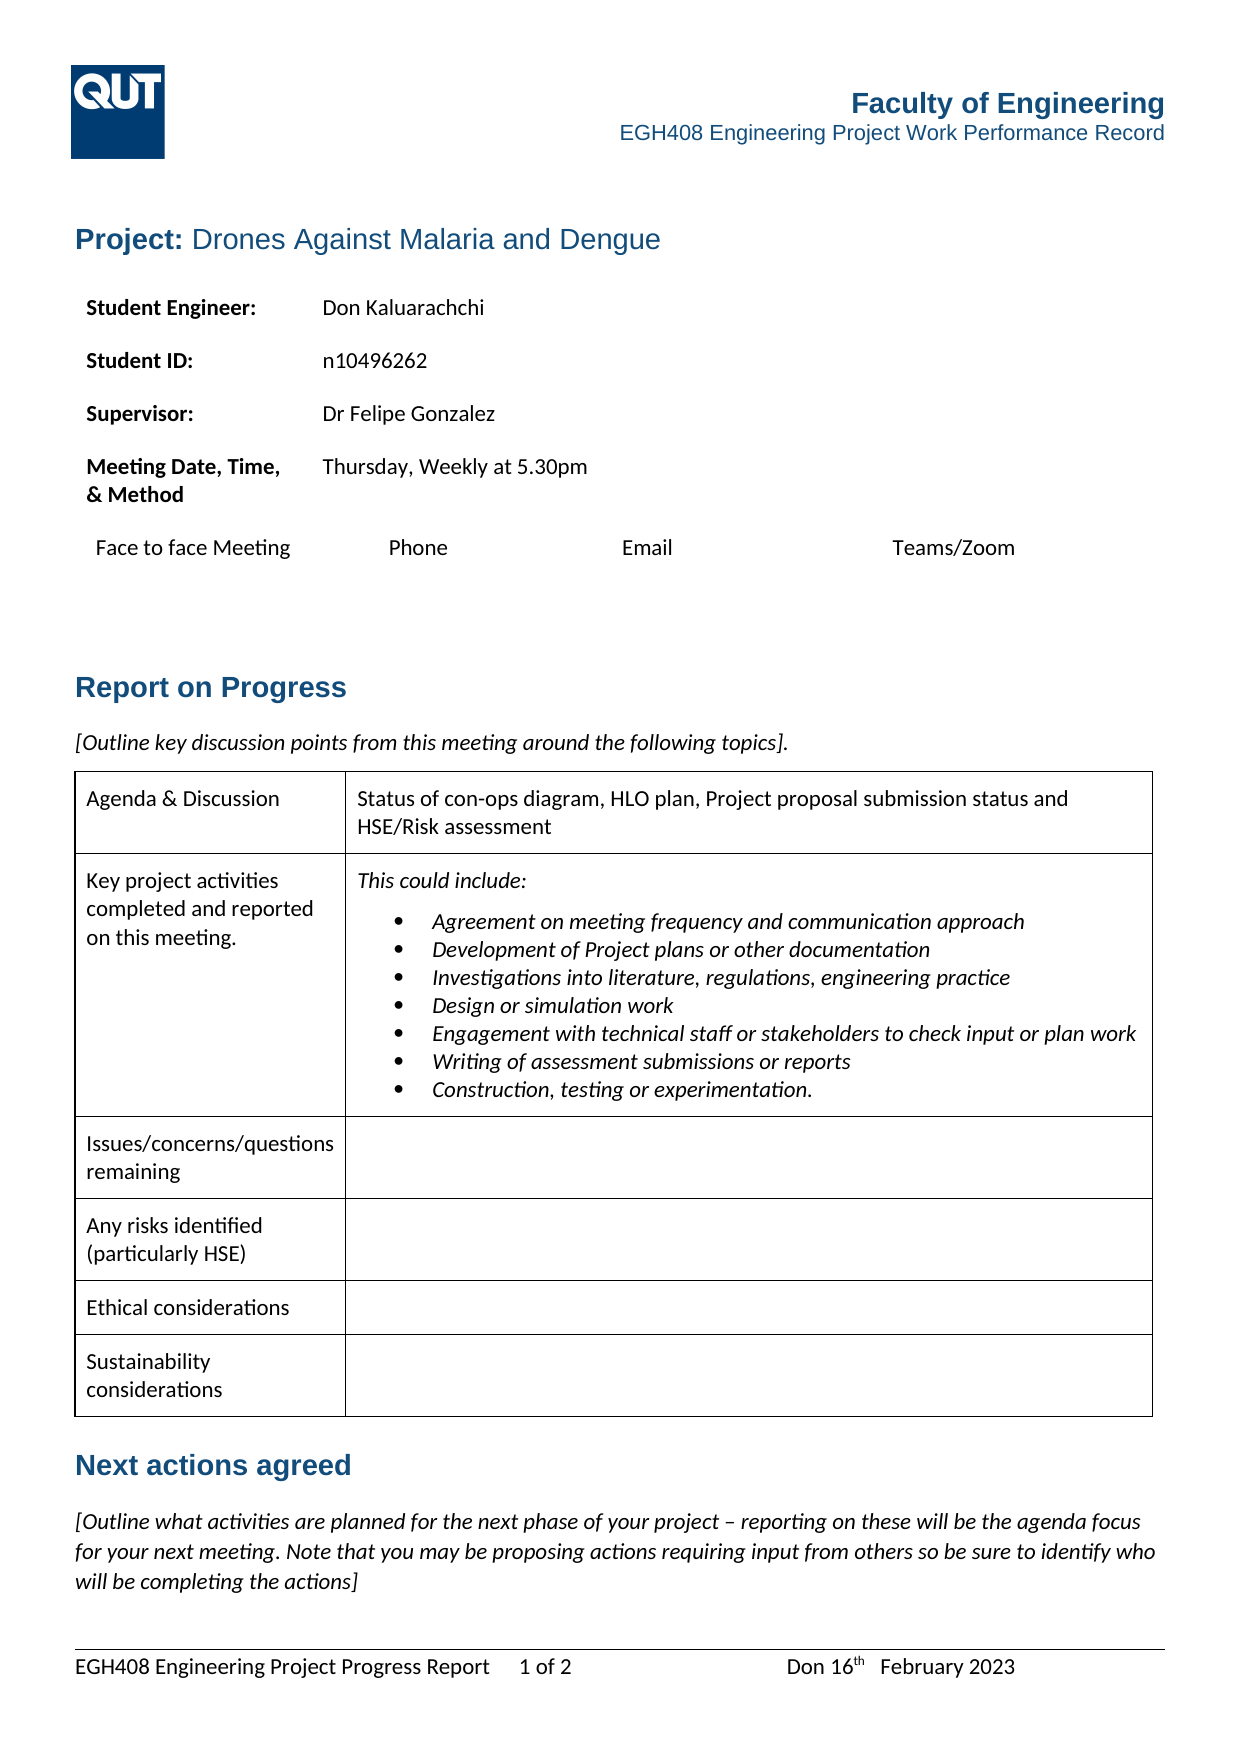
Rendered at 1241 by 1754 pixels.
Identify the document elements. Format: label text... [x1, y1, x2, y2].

table_cell Key project activities completed and reported on this meeting. [76, 854, 345, 1116]
subtitle Report on Progress [75, 670, 1165, 703]
table_cell Sustainability considerations [76, 1335, 345, 1416]
text [Outline what activities are planned for the next phase of your project – reporting on these will be the agenda focus for your next meeting. Note that you may be proposing actions requiring input from others so be sure to identify who will be completing the actions] [75, 1507, 1165, 1595]
table_cell Any risks identified (particularly HSE) [76, 1199, 345, 1280]
table_cell Dr Felipe Gonzalez [311, 387, 1138, 439]
table_cell [346, 1117, 1152, 1198]
table_header Don Kaluarachchi [311, 281, 1138, 333]
table_cell Thursday, Weekly at 5.30pm [311, 440, 1138, 521]
subtitle Next actions agreed [75, 1448, 1165, 1482]
table_cell Issues/concerns/questions remaining [76, 1117, 345, 1198]
table_cell n10496262 [311, 334, 1138, 387]
table_cell Face to face Meeting [75, 521, 311, 574]
table_cell [346, 1281, 1152, 1334]
table_cell Ethical considerations [76, 1281, 345, 1334]
table_cell Teams/Zoom [770, 521, 1138, 574]
text [Outline key discussion points from this meeting around the following topics]. [75, 728, 1165, 756]
table_cell [346, 1199, 1152, 1280]
table_cell Phone [311, 521, 525, 574]
table_cell [346, 1335, 1152, 1416]
table_cell Student ID: [75, 334, 311, 387]
table_cell Email [525, 521, 769, 574]
table_cell Supervisor: [75, 387, 311, 439]
table_header Agenda & Discussion [76, 772, 345, 853]
table_cell This could include: Agreement on meeting frequency and communication approach Development of Project plans or other documentation Investigations into literature, regulations, engineering practice Design or simulation work Engagement with technical staff or stakeholders to check input or plan work Writing of assessment submissions or reports Construction, testing or experimentation. [346, 854, 1152, 1116]
subtitle Project: Drones Against Malaria and Dengue [75, 222, 1165, 256]
picture [71, 65, 165, 159]
table_header Student Engineer: [75, 281, 311, 333]
table_header Status of con-ops diagram, HLO plan, Project proposal submission status and HSE/Risk assessment [346, 772, 1152, 853]
table_cell Meeting Date, Time, & Method [75, 440, 311, 521]
